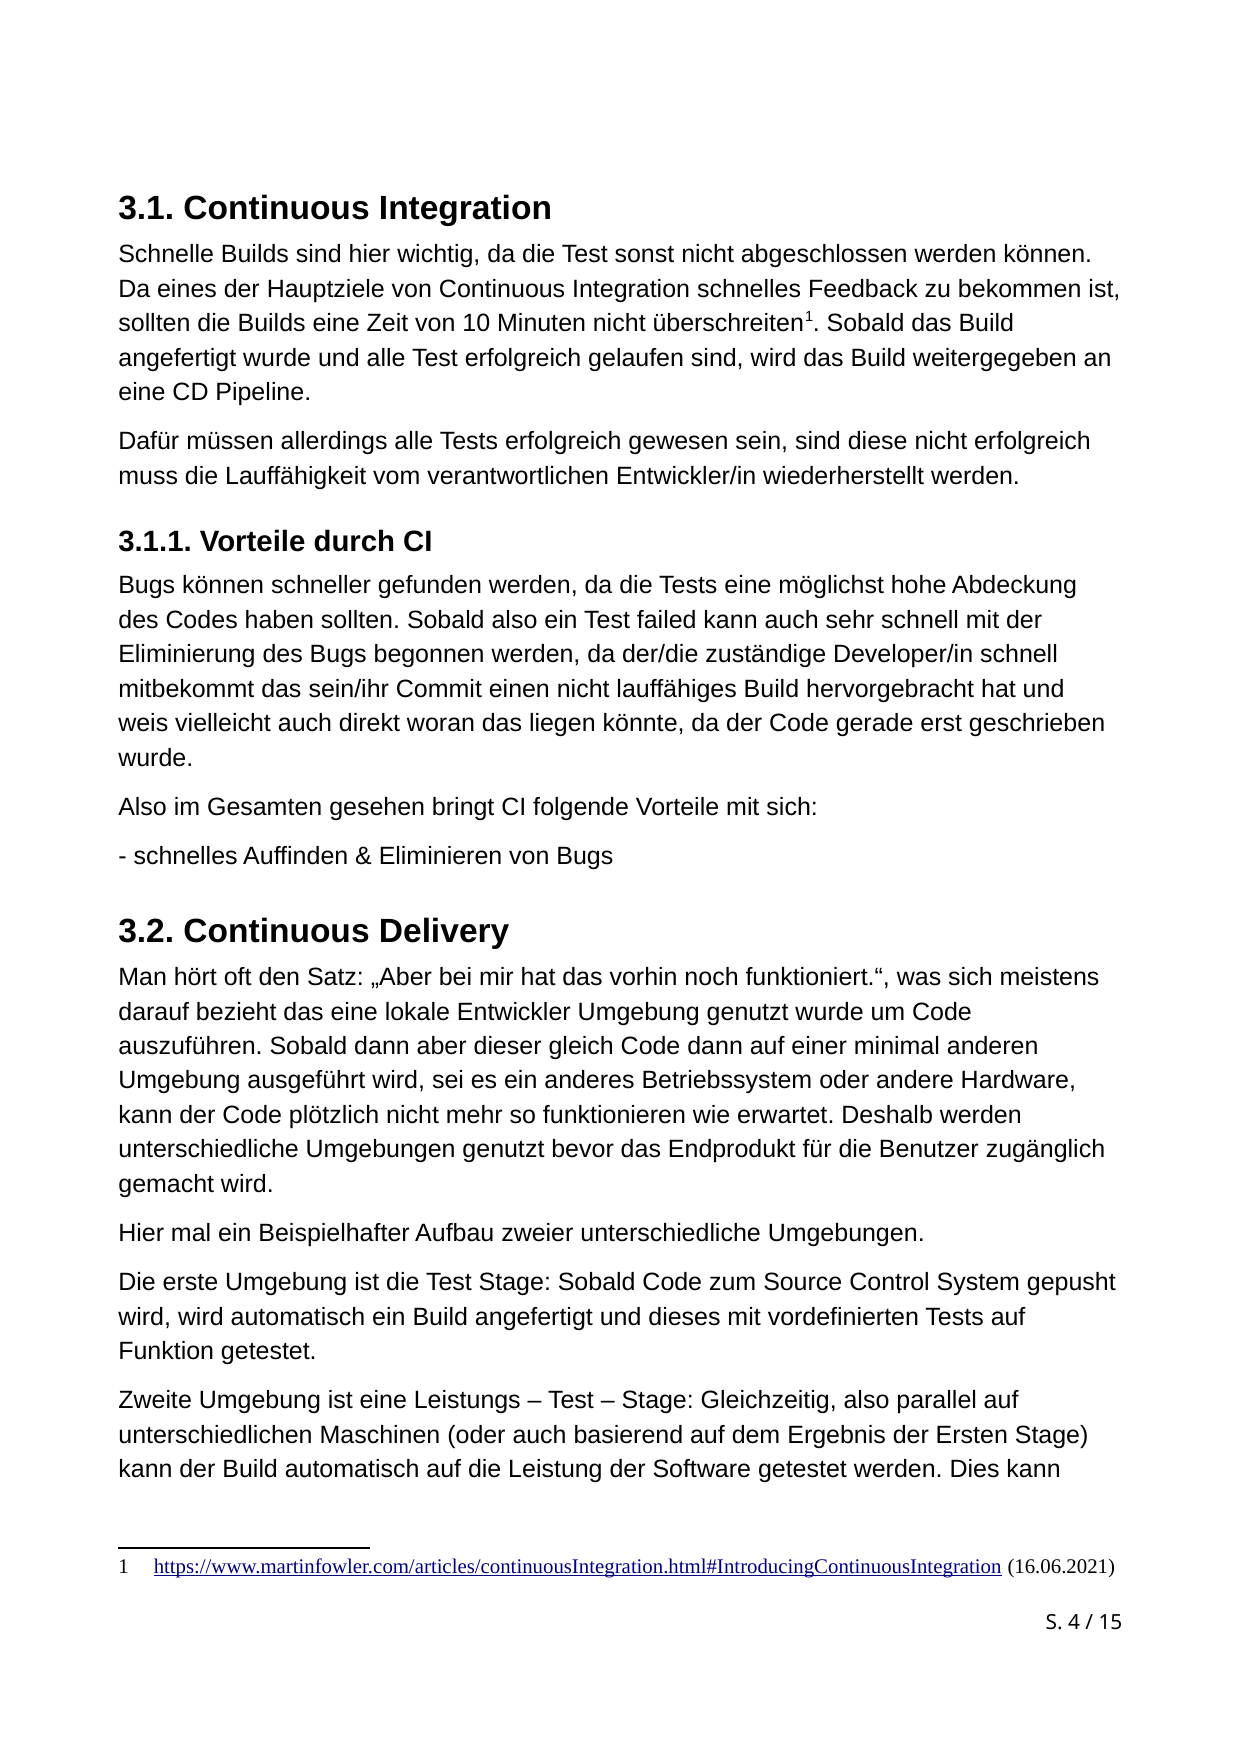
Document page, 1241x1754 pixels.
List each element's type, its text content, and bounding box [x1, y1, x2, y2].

text Man hört oft den Satz: „Aber bei mir hat das vorhin noch funktioniert.“, was sich meistens darauf bezieht das eine lokale Entwickler Umgebung genutzt wurde um Code auszuführen. Sobald dann aber dieser gleich Code dann auf einer minimal anderen Umgebung ausgeführt wird, sei es ein anderes Betriebssystem oder andere Hardware, kann der Code plötzlich nicht mehr so funktionieren wie erwartet. Deshalb werden unterschiedliche Umgebungen genutzt bevor das Endprodukt für die Benutzer zugänglich gemacht wird. [118, 962, 1122, 1198]
text Hier mal ein Beispielhafter Aufbau zweier unterschiedliche Umgebungen. [118, 1218, 1122, 1247]
text Bugs können schneller gefunden werden, da die Tests eine möglichst hohe Abdeckung des Codes haben sollten. Sobald also ein Test failed kann auch sehr schnell mit der Eliminierung des Bugs begonnen werden, da der/die zuständige Developer/in schnell mitbekommt das sein/ihr Commit einen nicht lauffähiges Build hervorgebracht hat und weis vielleicht auch direkt woran das liegen könnte, da der Code gerade erst geschrieben wurde. [118, 571, 1122, 772]
text Dafür müssen allerdings alle Tests erfolgreich gewesen sein, sind diese nicht erfolgreich muss die Lauffähigkeit vom verantwortlichen Entwickler/in wiederherstellt werden. [118, 426, 1122, 489]
text https://www.martinfowler.com/articles/continuousIntegration.html#IntroducingContinuousIntegration (16.06.2021) [118, 1554, 1122, 1578]
text Zweite Umgebung ist eine Leistungs – Test – Stage: Gleichzeitig, also parallel auf unterschiedlichen Maschinen (oder auch basierend auf dem Ergebnis der Ersten Stage) kann der Build automatisch auf die Leistung der Software getestet werden. Dies kann [118, 1385, 1122, 1483]
subtitle 3.2. Continuous Delivery [118, 911, 1122, 949]
text - schnelles Auffinden & Eliminieren von Bugs [118, 841, 1122, 870]
text Die erste Umgebung ist die Test Stage: Sobald Code zum Source Control System gepusht wird, wird automatisch ein Build angefertigt und dieses mit vordefinierten Tests auf Funktion getestet. [118, 1267, 1122, 1365]
text Schnelle Builds sind hier wichtig, da die Test sonst nicht abgeschlossen werden können. Da eines der Hauptziele von Continuous Integration schnelles Feedback zu bekommen ist, sollten die Builds eine Zeit von 10 Minuten nicht überschreiten. Sobald das Build angefertigt wurde und alle Test erfolgreich gelaufen sind, wird das Build weitergegeben an eine CD Pipeline. [118, 239, 1122, 406]
subtitle 3.1.1. Vorteile durch CI [118, 524, 1122, 558]
text Also im Gesamten gesehen bringt CI folgende Vorteile mit sich: [118, 792, 1122, 821]
subtitle 3.1. Continuous Integration [118, 188, 1122, 227]
